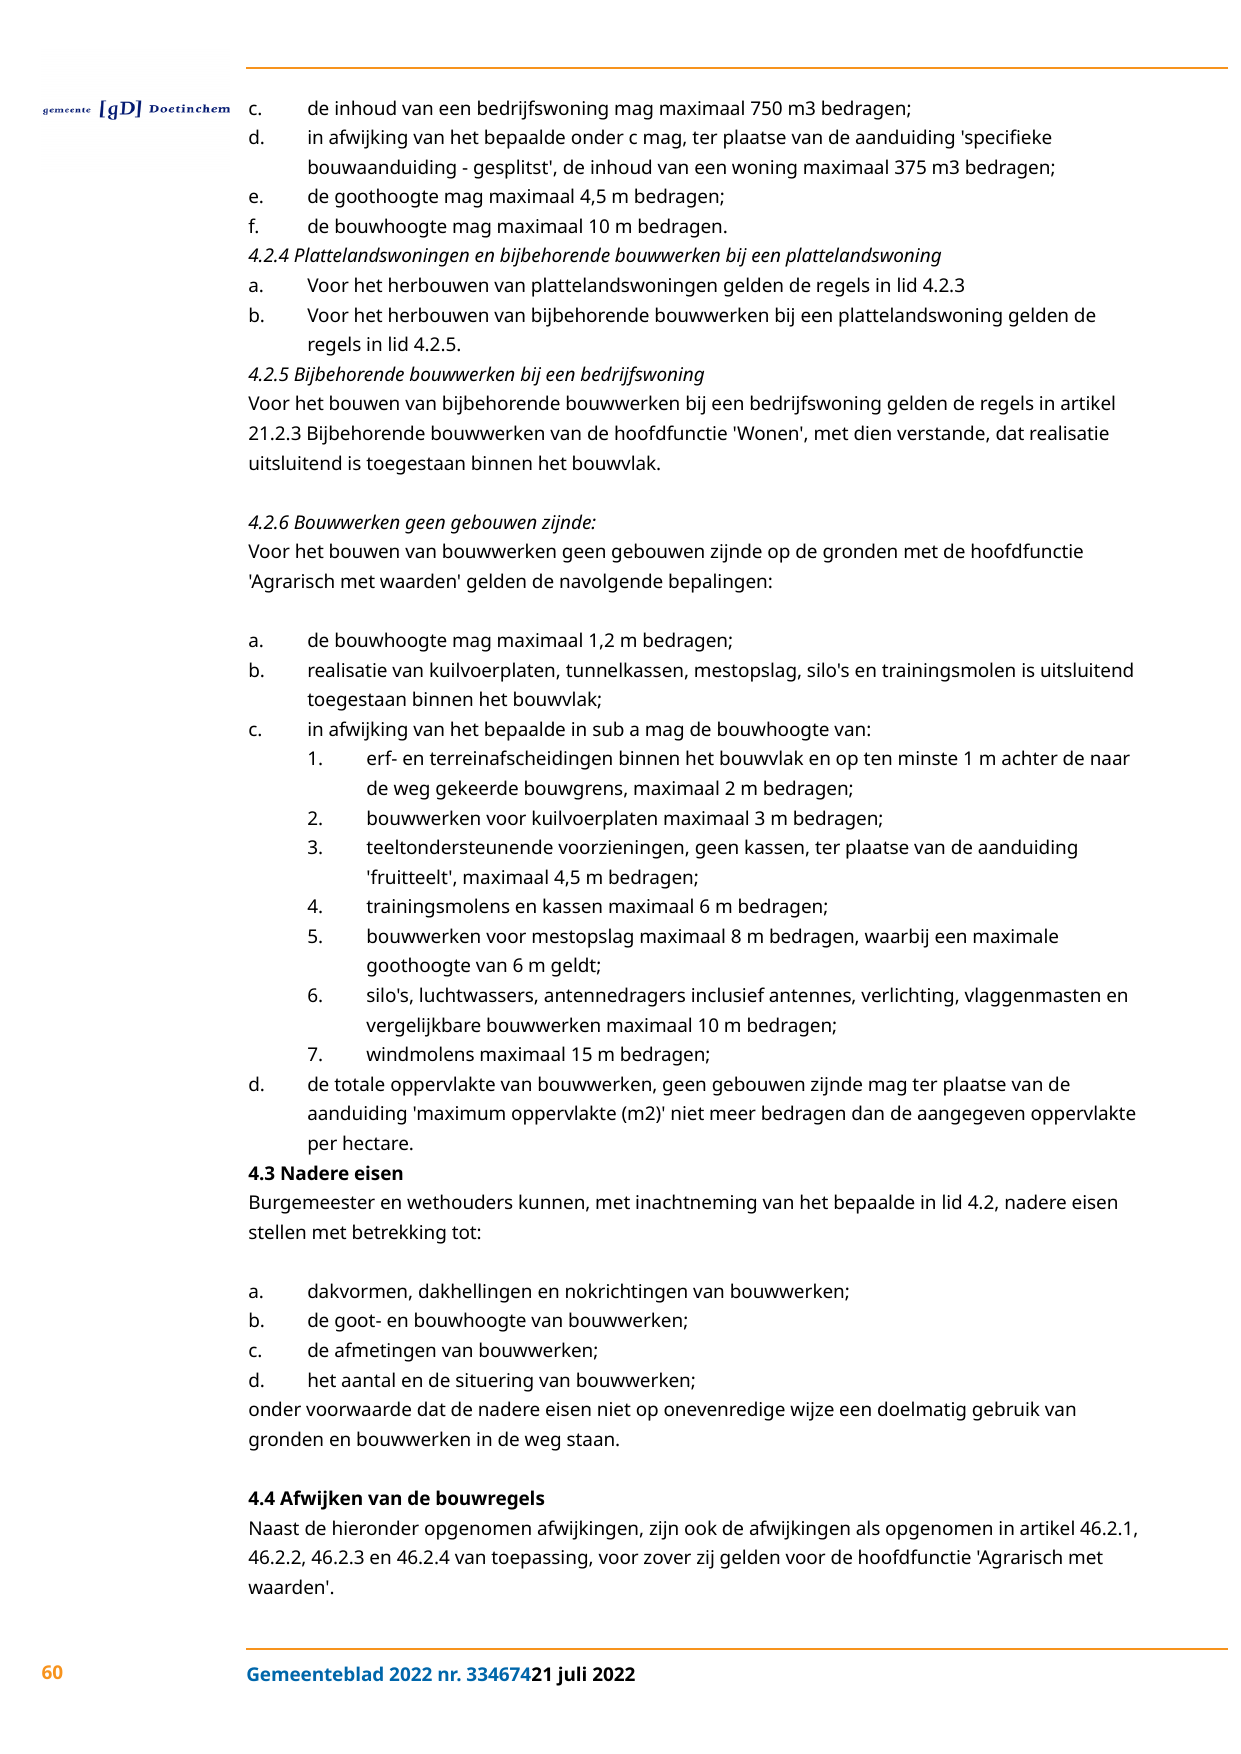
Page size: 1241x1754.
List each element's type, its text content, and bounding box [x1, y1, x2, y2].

text Naast de hieronder opgenomen afwijkingen, zijn ook de afwijkingen als opgenomen in artikel 46.2.1, 46.2.2, 46.2.3 en 46.2.4 van toepassing, voor zover zij gelden voor de hoofdfunctie 'Agrarisch met waarden'. [248, 1515, 1152, 1600]
list de totale oppervlakte van bouwwerken, geen gebouwen zijnde mag ter plaatse van de aanduiding 'maximum oppervlakte (m2)' niet meer bedragen dan de aangegeven oppervlakte per hectare. [248, 1071, 1152, 1156]
list het aantal en de situering van bouwwerken; [248, 1367, 1152, 1393]
list in afwijking van het bepaalde in sub a mag de bouwhoogte van: [248, 716, 1152, 742]
text 4.2.5 Bijbehorende bouwwerken bij een bedrijfswoning [248, 361, 1152, 387]
list dakvormen, dakhellingen en nokrichtingen van bouwwerken; [248, 1278, 1152, 1304]
text onder voorwaarde dat de nadere eisen niet op onevenredige wijze een doelmatig gebruik van gronden en bouwwerken in de weg staan. [248, 1396, 1152, 1452]
list Voor het herbouwen van bijbehorende bouwwerken bij een plattelandswoning gelden de regels in lid 4.2.5. [248, 302, 1152, 357]
list bouwwerken voor mestopslag maximaal 8 m bedragen, waarbij een maximale goothoogte van 6 m geldt; [307, 923, 1152, 978]
list Voor het herbouwen van plattelandswoningen gelden de regels in lid 4.2.3 [248, 272, 1152, 298]
list de inhoud van een bedrijfswoning mag maximaal 750 m3 bedragen; [248, 95, 1152, 121]
text Voor het bouwen van bouwwerken geen gebouwen zijnde op de gronden met de hoofdfunctie 'Agrarisch met waarden' gelden de navolgende bepalingen: [248, 538, 1152, 594]
text 4.3 Nadere eisen [248, 1160, 1152, 1186]
list erf- en terreinafscheidingen binnen het bouwvlak en op ten minste 1 m achter de naar de weg gekeerde bouwgrens, maximaal 2 m bedragen; [307, 746, 1152, 801]
text 4.2.4 Plattelandswoningen en bijbehorende bouwwerken bij een plattelandswoning [248, 243, 1152, 268]
list teeltondersteunende voorzieningen, geen kassen, ter plaatse van de aanduiding 'fruitteelt', maximaal 4,5 m bedragen; [307, 834, 1152, 890]
text 4.2.6 Bouwwerken geen gebouwen zijnde: [248, 509, 1152, 535]
list windmolens maximaal 15 m bedragen; [307, 1041, 1152, 1067]
picture [41, 47, 231, 172]
list de bouwhoogte mag maximaal 1,2 m bedragen; [248, 627, 1152, 653]
list de bouwhoogte mag maximaal 10 m bedragen. [248, 213, 1152, 239]
list in afwijking van het bepaalde onder c mag, ter plaatse van de aanduiding 'specifieke bouwaanduiding - gesplitst', de inhoud van een woning maximaal 375 m3 bedragen; [248, 124, 1152, 180]
text Burgemeester en wethouders kunnen, met inachtneming van het bepaalde in lid 4.2, nadere eisen stellen met betrekking tot: [248, 1189, 1152, 1245]
list realisatie van kuilvoerplaten, tunnelkassen, mestopslag, silo's en trainingsmolen is uitsluitend toegestaan binnen het bouwvlak; [248, 657, 1152, 712]
text Voor het bouwen van bijbehorende bouwwerken bij een bedrijfswoning gelden de regels in artikel 21.2.3 Bijbehorende bouwwerken van de hoofdfunctie 'Wonen', met dien verstande, dat realisatie uitsluitend is toegestaan binnen het bouwvlak. [248, 391, 1152, 476]
text 4.4 Afwijken van de bouwregels [248, 1485, 1152, 1511]
list bouwwerken voor kuilvoerplaten maximaal 3 m bedragen; [307, 805, 1152, 831]
list de afmetingen van bouwwerken; [248, 1337, 1152, 1363]
list de goot- en bouwhoogte van bouwwerken; [248, 1308, 1152, 1333]
list silo's, luchtwassers, antennedragers inclusief antennes, verlichting, vlaggenmasten en vergelijkbare bouwwerken maximaal 10 m bedragen; [307, 982, 1152, 1038]
list de goothoogte mag maximaal 4,5 m bedragen; [248, 183, 1152, 209]
list trainingsmolens en kassen maximaal 6 m bedragen; [307, 893, 1152, 919]
